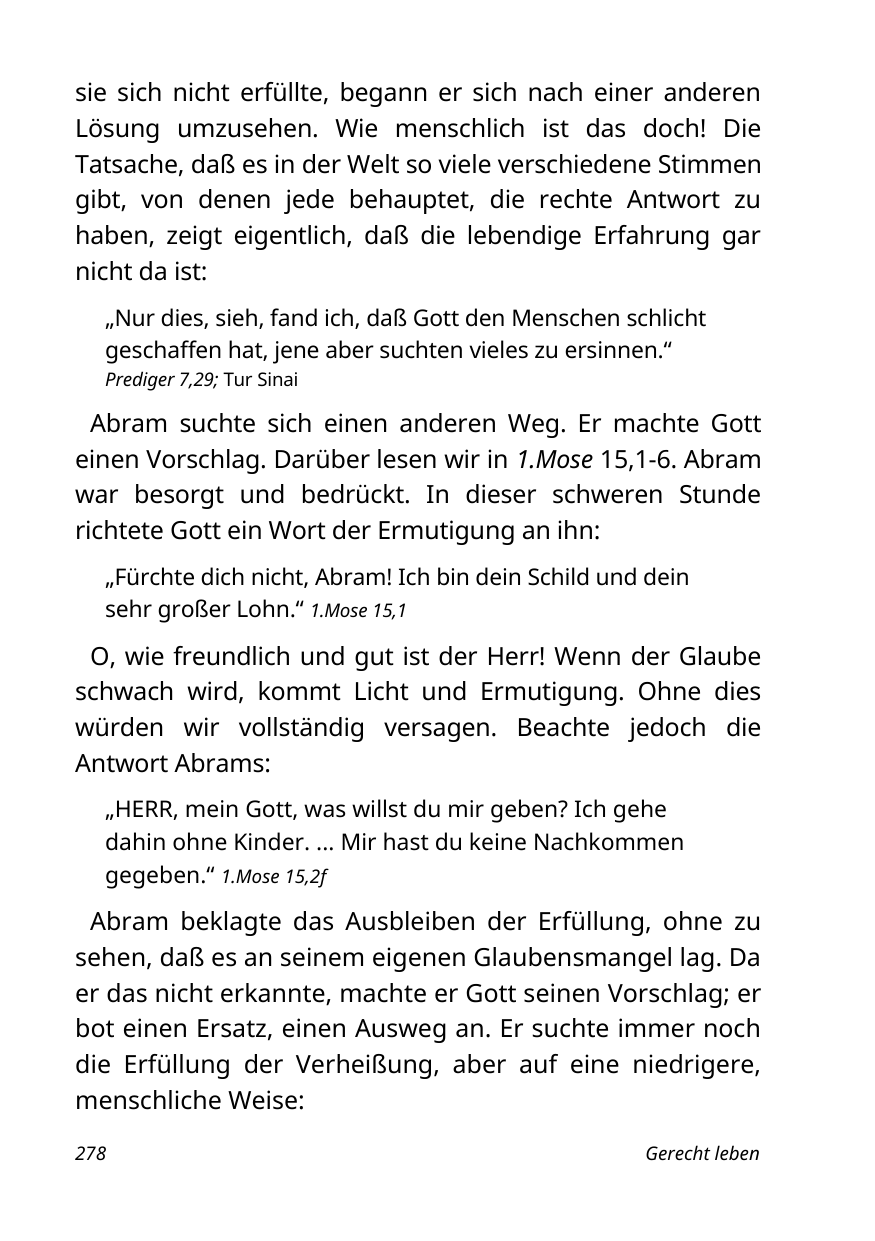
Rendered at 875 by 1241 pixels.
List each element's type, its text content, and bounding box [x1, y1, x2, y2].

text „Fürchte dich nicht, Abram! Ich bin dein Schild und dein sehr großer Lohn.“ 1.Mose 15,1 [105, 561, 732, 625]
text sie sich nicht erfüllte, begann er sich nach einer anderen Lösung umzusehen. Wie menschlich ist das doch! Die Tatsache, daß es in der Welt so viele verschiedene Stimmen gibt, von denen jede behauptet, die rechte Antwort zu haben, zeigt eigentlich, daß die lebendige Erfahrung gar nicht da ist: [75, 75, 762, 288]
text O, wie freundlich und gut ist der Herr! Wenn der Glaube schwach wird, kommt Licht und Ermutigung. Ohne dies würden wir vollständig versagen. Beachte jedoch die Antwort Abrams: [75, 638, 762, 779]
text Abram beklagte das Ausbleiben der Erfüllung, ohne zu sehen, daß es an seinem eigenen Glaubensmangel lag. Da er das nicht erkannte, machte er Gott seinen Vorschlag; er bot einen Ersatz, einen Ausweg an. Er suchte immer noch die Erfüllung der Verheißung, aber auf eine niedrigere, menschliche Weise: [75, 904, 762, 1117]
text „HERR, mein Gott, was willst du mir geben? Ich gehe dahin ohne Kinder. ... Mir hast du keine Nachkommen gegeben.“ 1.Mose 15,2f [105, 793, 732, 890]
text „Nur dies, sieh, fand ich, daß Gott den Menschen schlicht geschaffen hat, jene aber suchten vieles zu ersinnen.“ Prediger 7,29; Tur Sinai [105, 301, 732, 392]
text Abram suchte sich einen anderen Weg. Er machte Gott einen Vorschlag. Darüber lesen wir in 1.Mose 15,1-6. Abram war besorgt und bedrückt. In dieser schweren Stunde richtete Gott ein Wort der Ermutigung an ihn: [75, 406, 762, 547]
